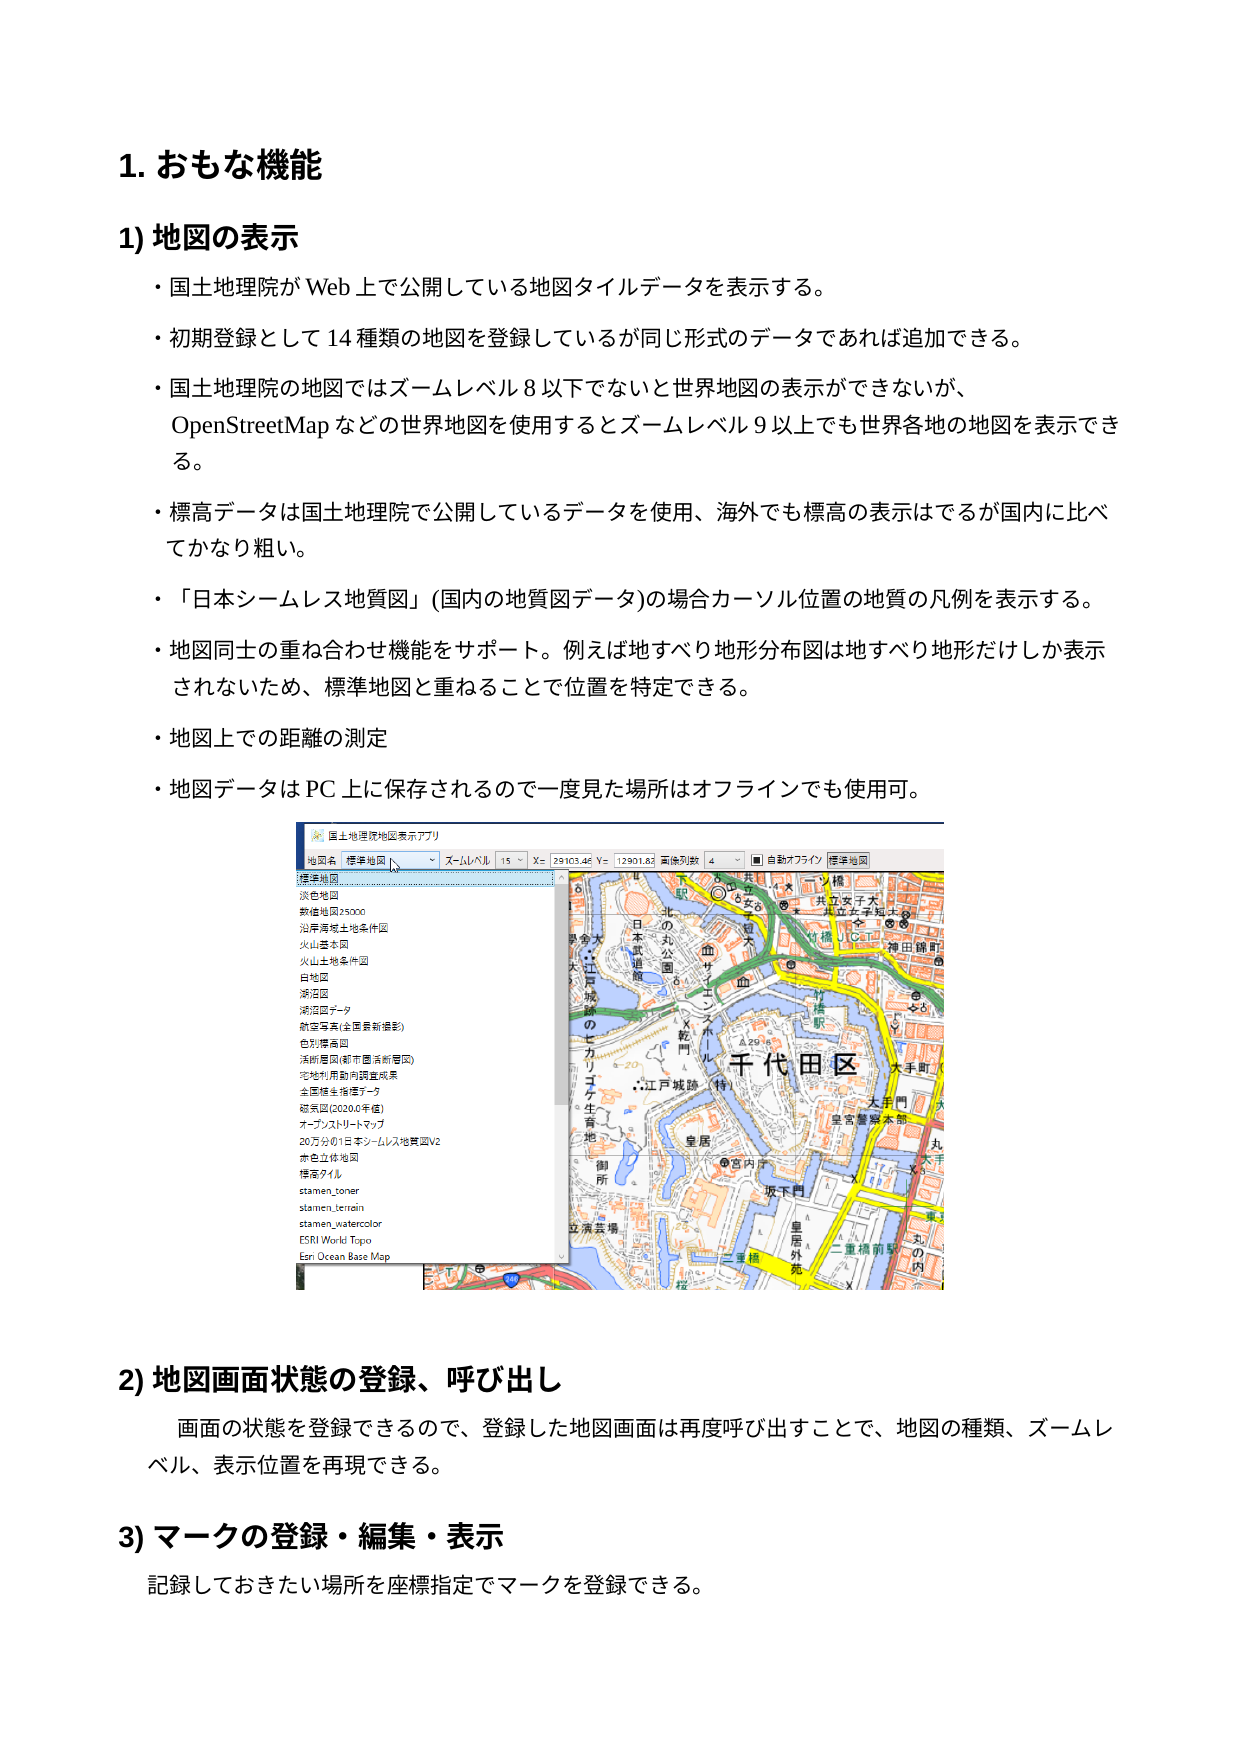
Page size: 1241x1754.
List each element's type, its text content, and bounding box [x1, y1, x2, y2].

text ・国土地理院がWeb上で公開している地図タイルデータを表示する。 [118, 269, 1122, 301]
text ・標高データは国土地理院で公開しているデータを使用、海外でも標高の表示はでるが国内に比べてかなり粗い。 [148, 495, 1122, 563]
subtitle 1. おもな機能 [118, 139, 1122, 187]
text 画面の状態を登録できるので、登録した地図画面は再度呼び出すことで、地図の種類、ズームレベル、表示位置を再現できる。 [148, 1411, 1122, 1479]
text ・初期登録として14種類の地図を登録しているが同じ形式のデータであれば追加できる。 [118, 321, 1122, 352]
text ・地図上での距離の測定 [148, 721, 1122, 752]
text 記録しておきたい場所を座標指定でマークを登録できる。 [118, 1568, 1122, 1600]
text ・地図データはPC上に保存されるので一度見た場所はオフラインでも使用可。 [148, 772, 1122, 803]
subtitle 3) マークの登録・編集・表示 [118, 1513, 1122, 1556]
text ・国土地理院の地図ではズームレベル8以下でないと世界地図の表示ができないが、OpenStreetMapなどの世界地図を使用するとズームレベル9以上でも世界各地の地図を表示できる。 [148, 371, 1122, 476]
picture [296, 822, 944, 1290]
subtitle 1) 地図の表示 [118, 214, 1122, 257]
text ・「日本シームレス地質図」(国内の地質図データ)の場合カーソル位置の地質の凡例を表示する。 [118, 582, 1122, 614]
text ・地図同士の重ね合わせ機能をサポート。例えば地すべり地形分布図は地すべり地形だけしか表示されないため、標準地図と重ねることで位置を特定できる。 [148, 633, 1122, 701]
subtitle 2) 地図画面状態の登録、呼び出し [118, 1356, 1122, 1399]
